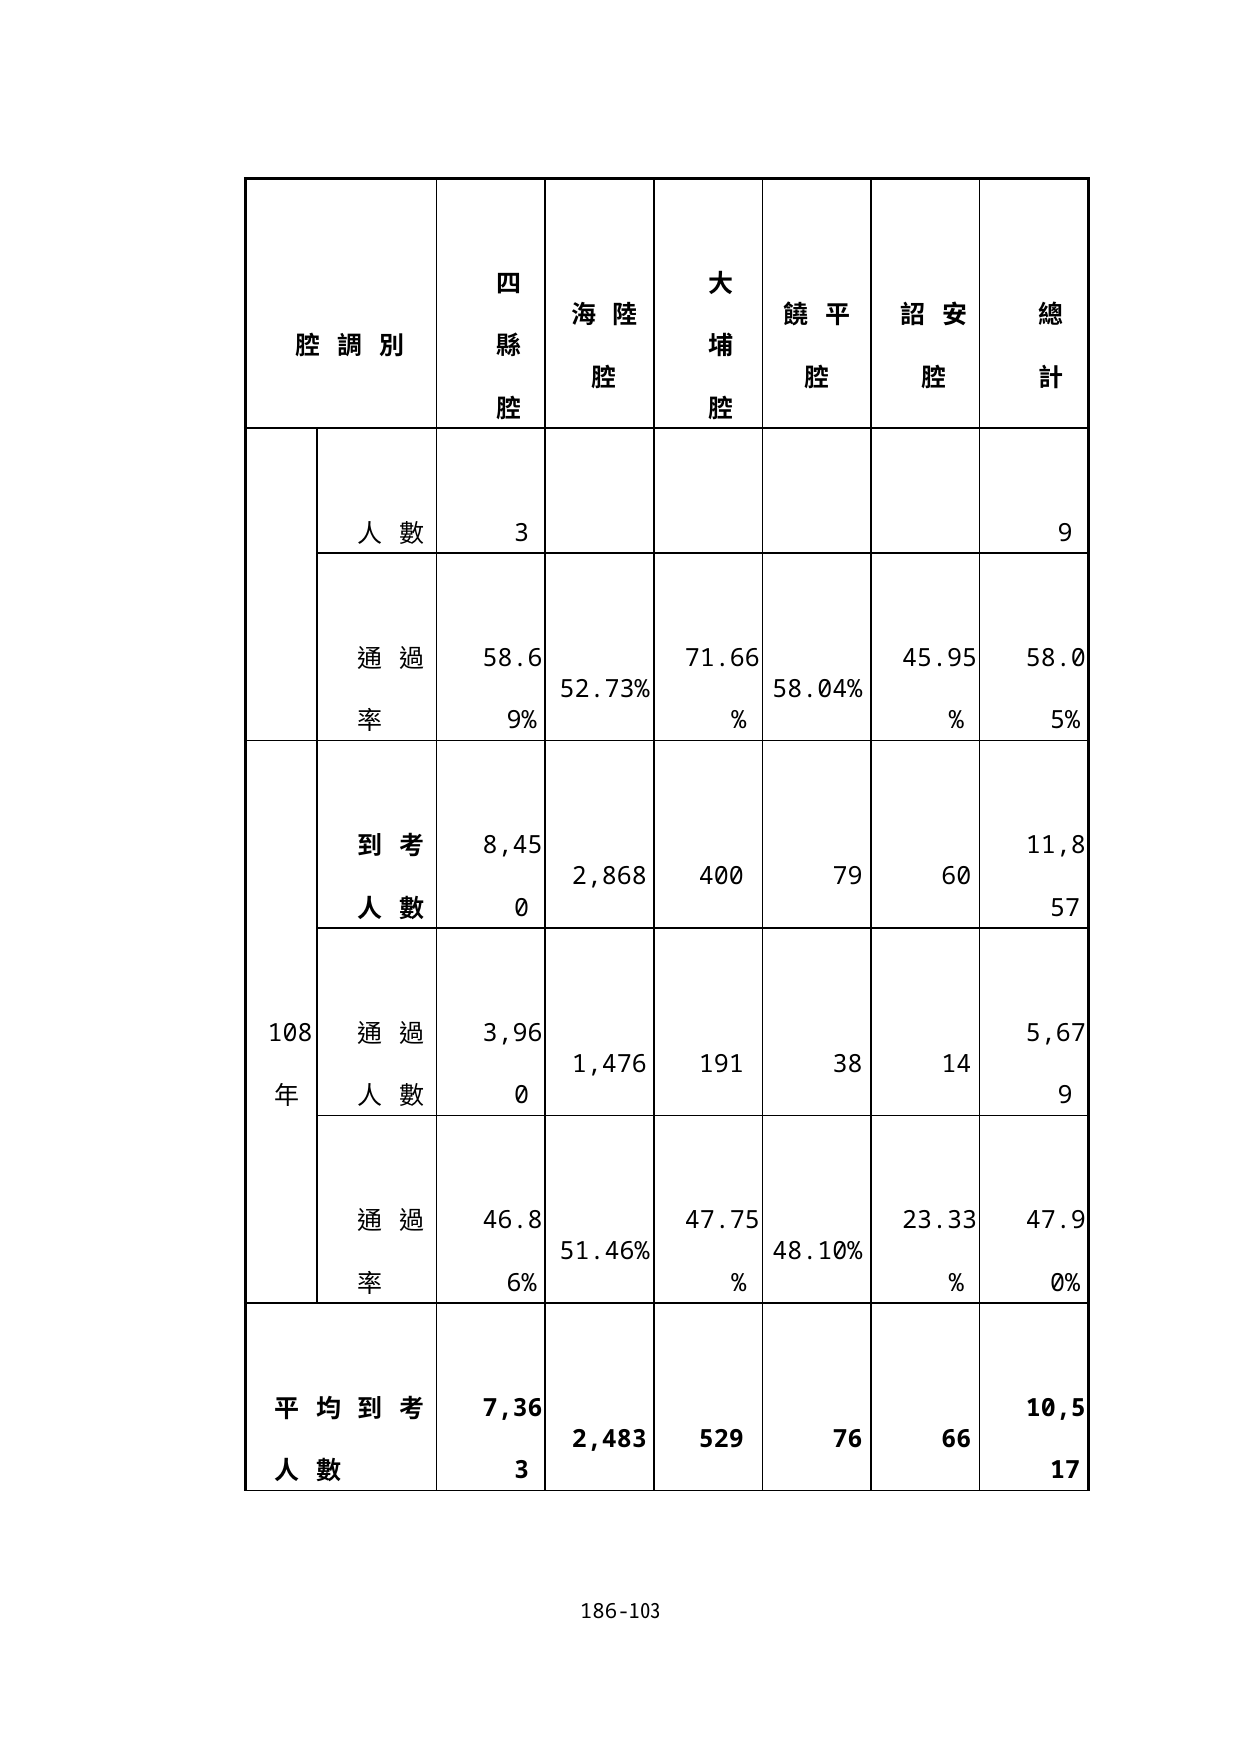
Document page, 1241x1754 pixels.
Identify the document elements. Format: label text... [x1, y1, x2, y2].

table_cell 14 [872, 929, 979, 1115]
table_cell 23.33% [872, 1116, 979, 1302]
table_cell [546, 429, 653, 552]
table_cell 38 [763, 929, 870, 1115]
table_cell 11,857 [980, 741, 1087, 927]
table_cell 60 [872, 741, 979, 927]
table_cell 47.75% [655, 1116, 762, 1302]
table_cell 3,960 [437, 929, 544, 1115]
table_cell [655, 429, 762, 552]
table_cell 9 [980, 429, 1087, 552]
table_header 詔安腔 [872, 180, 979, 427]
table_header 腔調別 [247, 180, 436, 427]
table_cell 通過率 [318, 554, 436, 740]
table_cell 400 [655, 741, 762, 927]
table_cell 5,679 [980, 929, 1087, 1115]
table_cell 通過人數 [318, 929, 436, 1115]
table_cell 66 [872, 1304, 979, 1490]
table_header 四縣腔 [437, 180, 544, 427]
table_cell 46.86% [437, 1116, 544, 1302]
table_cell 108年 [247, 741, 316, 1302]
table_cell 10,517 [980, 1304, 1087, 1490]
table_cell 通過率 [318, 1116, 436, 1302]
table_cell 71.66% [655, 554, 762, 740]
table_cell 58.69% [437, 554, 544, 740]
table_header 海陸腔 [546, 180, 653, 427]
table_cell [872, 429, 979, 552]
table_cell 76 [763, 1304, 870, 1490]
table_cell 人數 [318, 429, 436, 552]
table_cell 47.90% [980, 1116, 1087, 1302]
table_cell [763, 429, 870, 552]
table_header 總計 [980, 180, 1087, 427]
table_cell 529 [655, 1304, 762, 1490]
table_cell 7,363 [437, 1304, 544, 1490]
table_header 大埔腔 [655, 180, 762, 427]
table_cell 79 [763, 741, 870, 927]
table_header 饒平腔 [763, 180, 870, 427]
table_cell 平均到考人數 [247, 1304, 436, 1490]
table_cell 2,868 [546, 741, 653, 927]
table_cell 1,476 [546, 929, 653, 1115]
table_cell 52.73% [546, 554, 653, 740]
table_cell 8,450 [437, 741, 544, 927]
table_cell 2,483 [546, 1304, 653, 1490]
table_cell 到考人數 [318, 741, 436, 927]
table_cell 191 [655, 929, 762, 1115]
table_cell 58.04% [763, 554, 870, 740]
table_cell 48.10% [763, 1116, 870, 1302]
table_cell 51.46% [546, 1116, 653, 1302]
table_cell 3 [437, 429, 544, 552]
table_cell [247, 429, 316, 740]
table_cell 45.95% [872, 554, 979, 740]
table_cell 58.05% [980, 554, 1087, 740]
